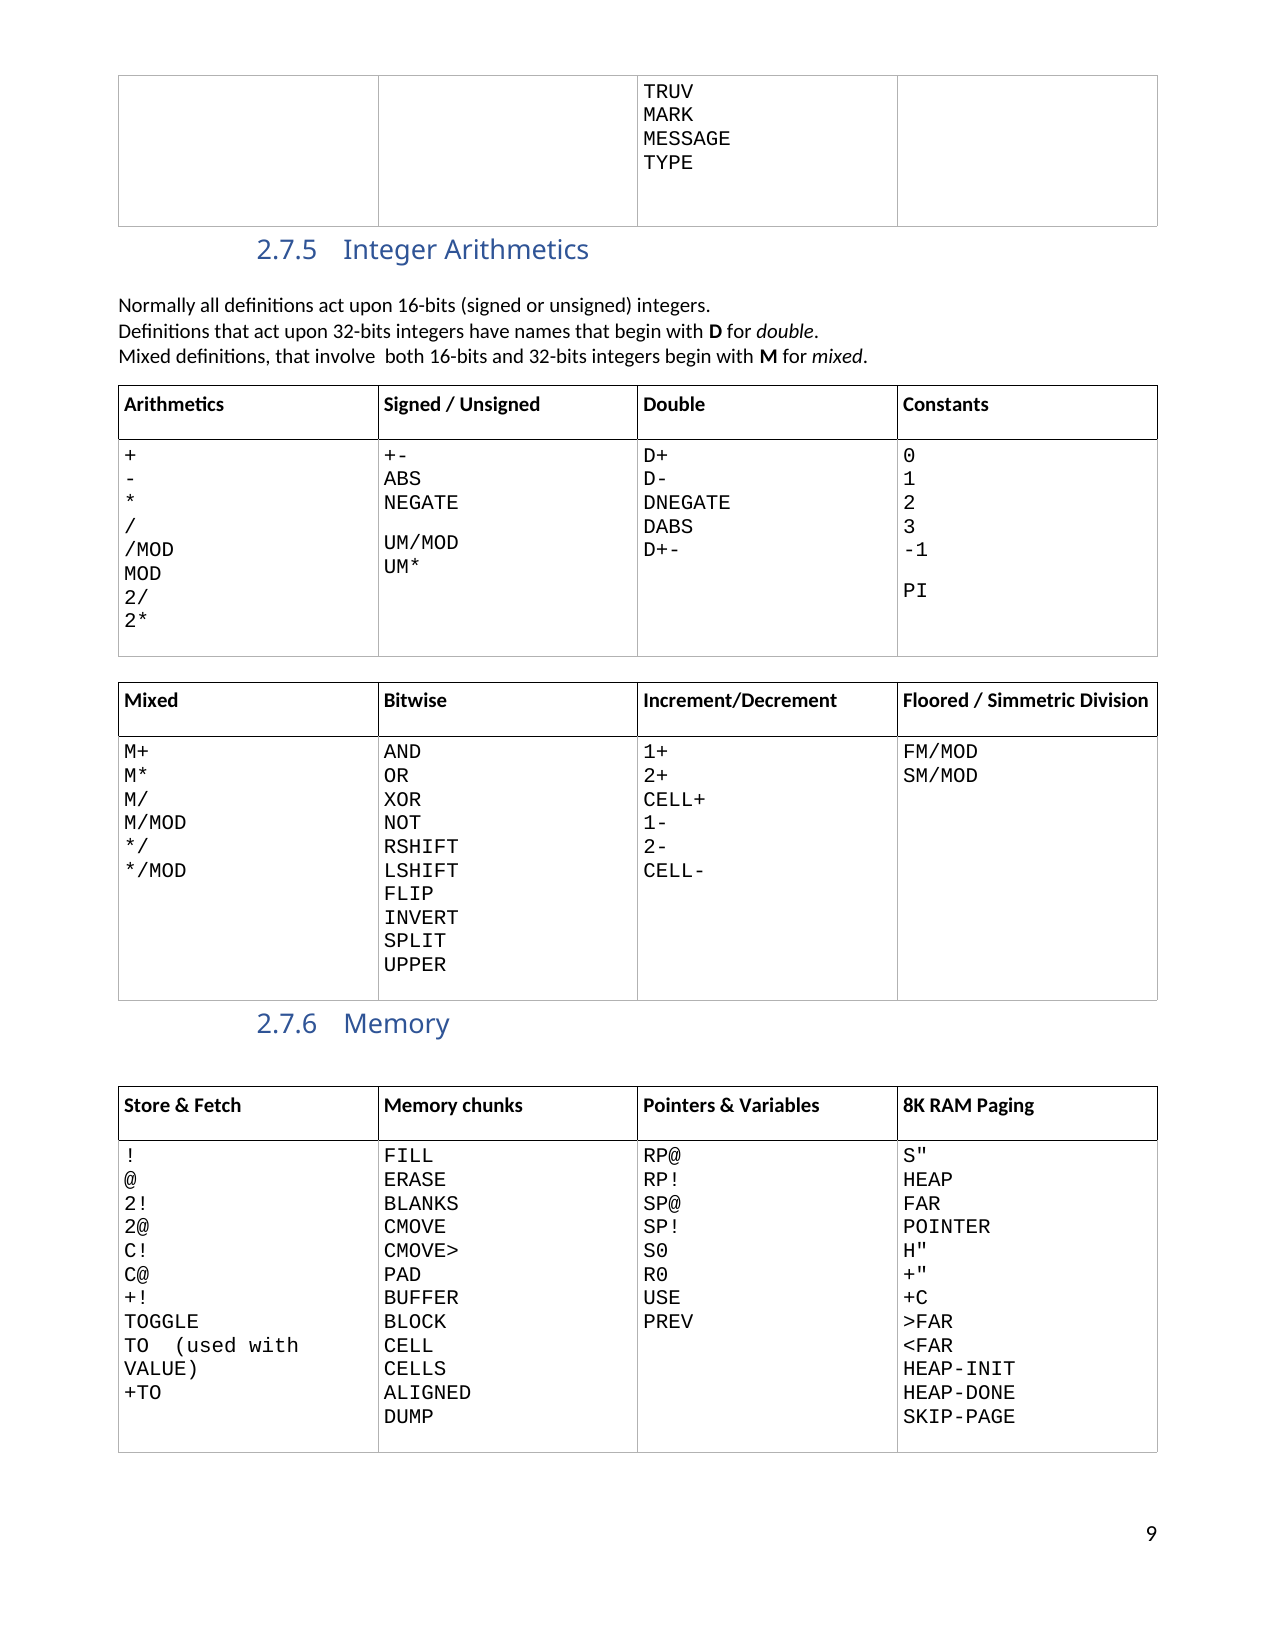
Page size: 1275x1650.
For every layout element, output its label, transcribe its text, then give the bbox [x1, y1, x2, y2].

table_cell FM/MOD SM/MOD [898, 737, 1157, 1000]
table_cell FILL ERASE BLANKS CMOVE CMOVE> PAD BUFFER BLOCK CELL CELLS ALIGNED DUMP [379, 1141, 637, 1452]
table_header Signed / Unsigned [379, 386, 637, 439]
table_header Store & Fetch [119, 1087, 378, 1140]
table_header Bitwise [379, 683, 637, 736]
table_header Double [638, 386, 897, 439]
table_header Floored / Simmetric Division [898, 683, 1157, 736]
text Normally all definitions act upon 16-bits (signed or unsigned) integers. Definitions that act upon 32-bits integers have names that begin with D for double. Mixed definitions, that involve both 16-bits and 32-bits integers begin with M for mixed. [118, 267, 1157, 369]
table_cell 1+ 2+ CELL+ 1- 2- CELL- [638, 737, 897, 1000]
table_cell + - * / /MOD MOD 2/ 2* [119, 440, 378, 656]
table_cell M+ M* M/ M/MOD */ */MOD [119, 737, 378, 1000]
table_header 8K RAM Paging [898, 1087, 1157, 1140]
table_header Mixed [119, 683, 378, 736]
table_cell 0 1 2 3 -1 PI [898, 440, 1157, 656]
table_cell AND OR XOR NOT RSHIFT LSHIFT FLIP INVERT SPLIT UPPER [379, 737, 637, 1000]
table_header Pointers & Variables [638, 1087, 897, 1140]
subtitle Memory [324, 1004, 1157, 1041]
table_cell S" HEAP FAR POINTER H" +" +C >FAR <FAR HEAP-INIT HEAP-DONE SKIP-PAGE [898, 1141, 1157, 1452]
table_header Increment/Decrement [638, 683, 897, 736]
table_cell RP@ RP! SP@ SP! S0 R0 USE PREV [638, 1141, 897, 1452]
subtitle Integer Arithmetics [324, 230, 1157, 267]
table_header Memory chunks [379, 1087, 637, 1140]
table_header Constants [898, 386, 1157, 439]
table_cell D+ D- DNEGATE DABS D+- [638, 440, 897, 656]
table_cell [379, 76, 637, 226]
table_cell [119, 76, 378, 226]
table_cell TRUV MARK MESSAGE TYPE [638, 76, 897, 226]
table_cell [898, 76, 1157, 226]
table_header Arithmetics [119, 386, 378, 439]
table_cell +- ABS NEGATE UM/MOD UM* [379, 440, 637, 656]
table_cell ! @ 2! 2@ C! C@ +! TOGGLE TO (used with VALUE) +TO [119, 1141, 378, 1452]
